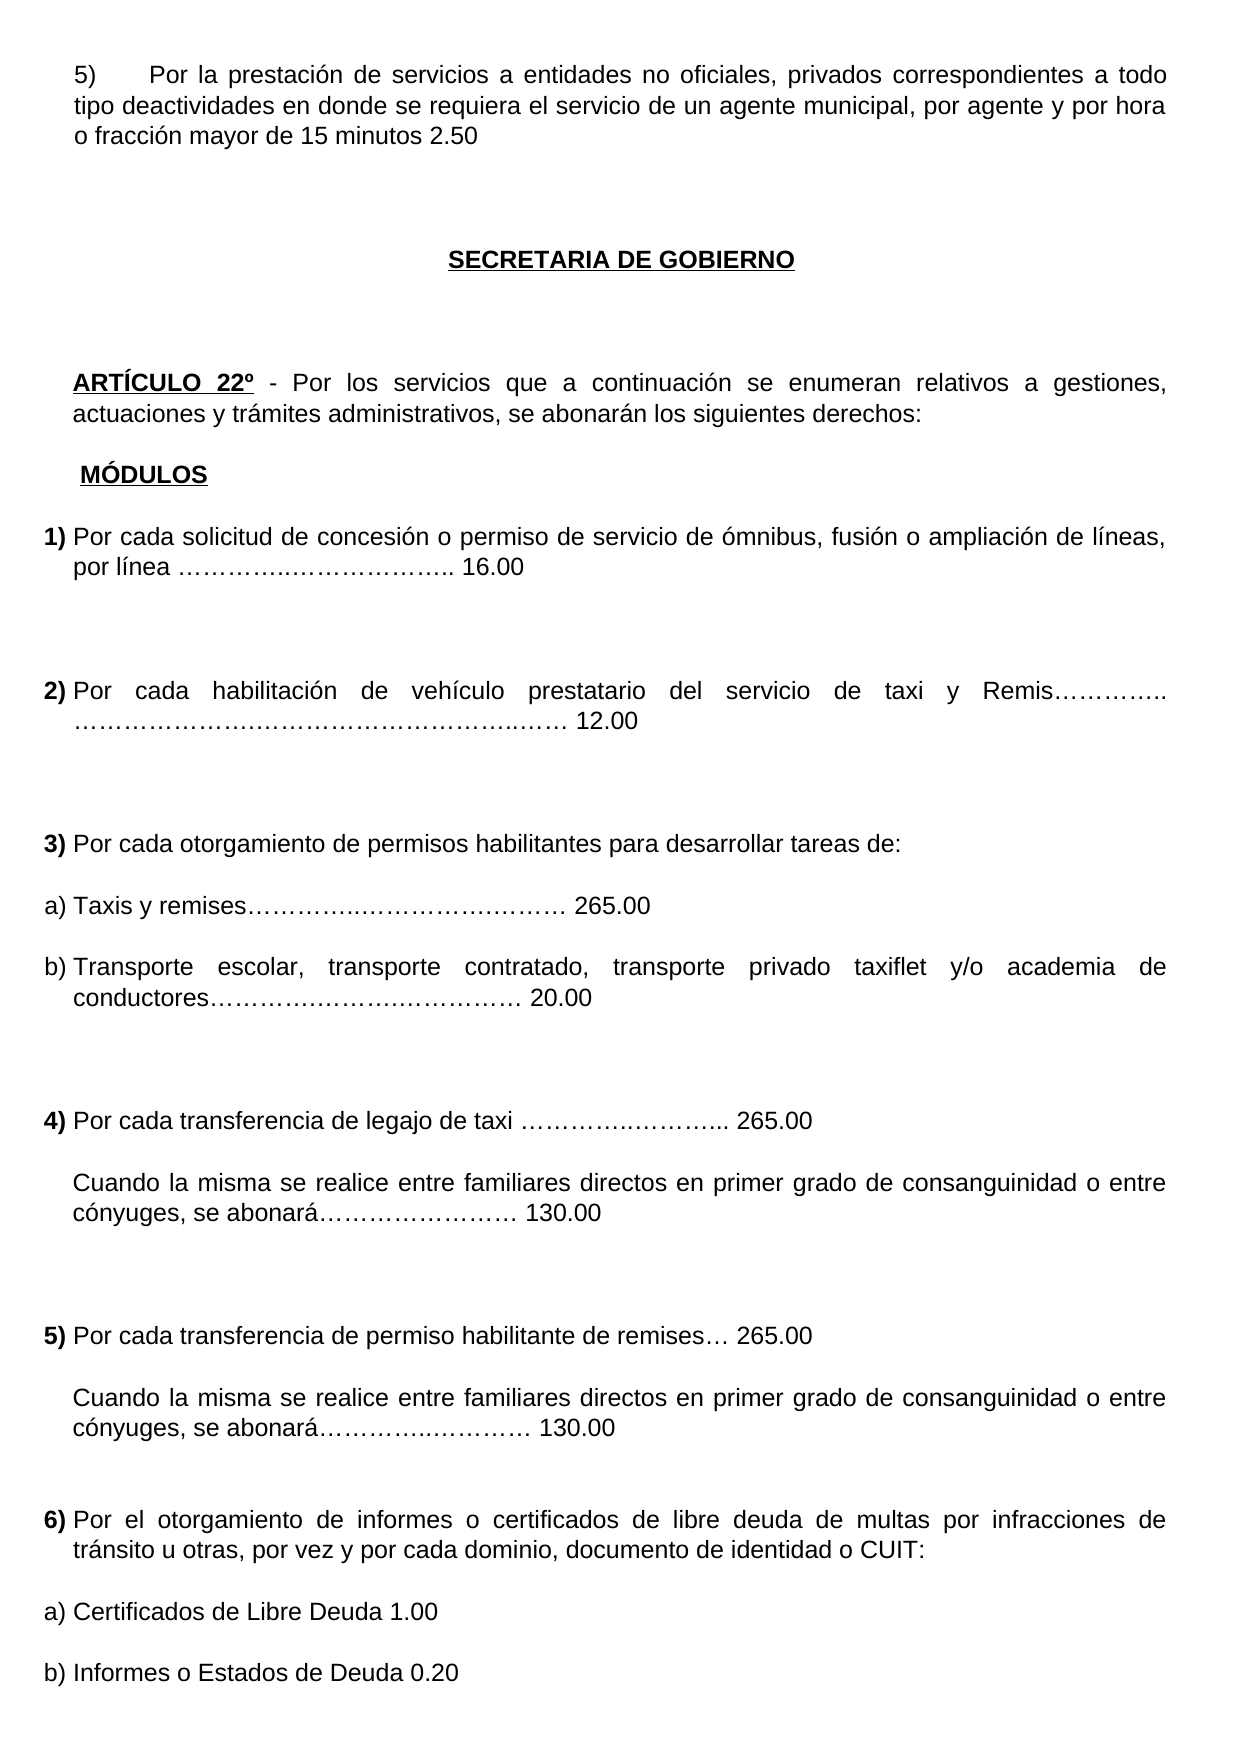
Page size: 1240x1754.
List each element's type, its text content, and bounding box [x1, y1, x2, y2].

text MÓDULOS [73, 460, 1169, 489]
list Por cada otorgamiento de permisos habilitantes para desarrollar tareas de: [44, 829, 1169, 858]
list Certificados de Libre Deuda 1.00 [44, 1597, 1169, 1626]
list Taxis y remises…………..…………….……… 265.00 [44, 891, 1169, 919]
list Por cada solicitud de concesión o permiso de servicio de ómnibus, fusión o ampliación de líneas, por línea …………..……………….. 16.00 [44, 522, 1169, 581]
list Por el otorgamiento de informes o certificados de libre deuda de multas por infracciones de tránsito u otras, por vez y por cada dominio, documento de identidad o CUIT: [44, 1505, 1169, 1564]
text Cuando la misma se realice entre familiares directos en primer grado de consanguinidad o entre cónyuges, se abonará…………..………… 130.00 [72, 1383, 1169, 1442]
text ARTÍCULO 22º - Por los servicios que a continuación se enumeran relativos a gestiones, actuaciones y trámites administrativos, se abonarán los siguientes derechos: [72, 368, 1169, 427]
list Por cada habilitación de vehículo prestatario del servicio de taxi y Remis…………..………………….…………………………..…… 12.00 [44, 676, 1169, 735]
list Transporte escolar, transporte contratado, transporte privado taxiflet y/o academia de conductores………….……….…………… 20.00 [44, 952, 1169, 1011]
text Cuando la misma se realice entre familiares directos en primer grado de consanguinidad o entre cónyuges, se abonará…………………… 130.00 [72, 1167, 1169, 1227]
list Por cada transferencia de permiso habilitante de remises… 265.00 [44, 1321, 1169, 1350]
subtitle SECRETARIA DE GOBIERNO [172, 244, 1071, 273]
list Por cada transferencia de legajo de taxi …………..………... 265.00 [44, 1106, 1169, 1135]
list Por la prestación de servicios a entidades no oficiales, privados correspondientes a todo tipo deactividades en donde se requiera el servicio de un agente municipal, por agente y por hora o fracción mayor de 15 minutos 2.50 [74, 60, 1169, 150]
list Informes o Estados de Deuda 0.20 [44, 1658, 1169, 1687]
